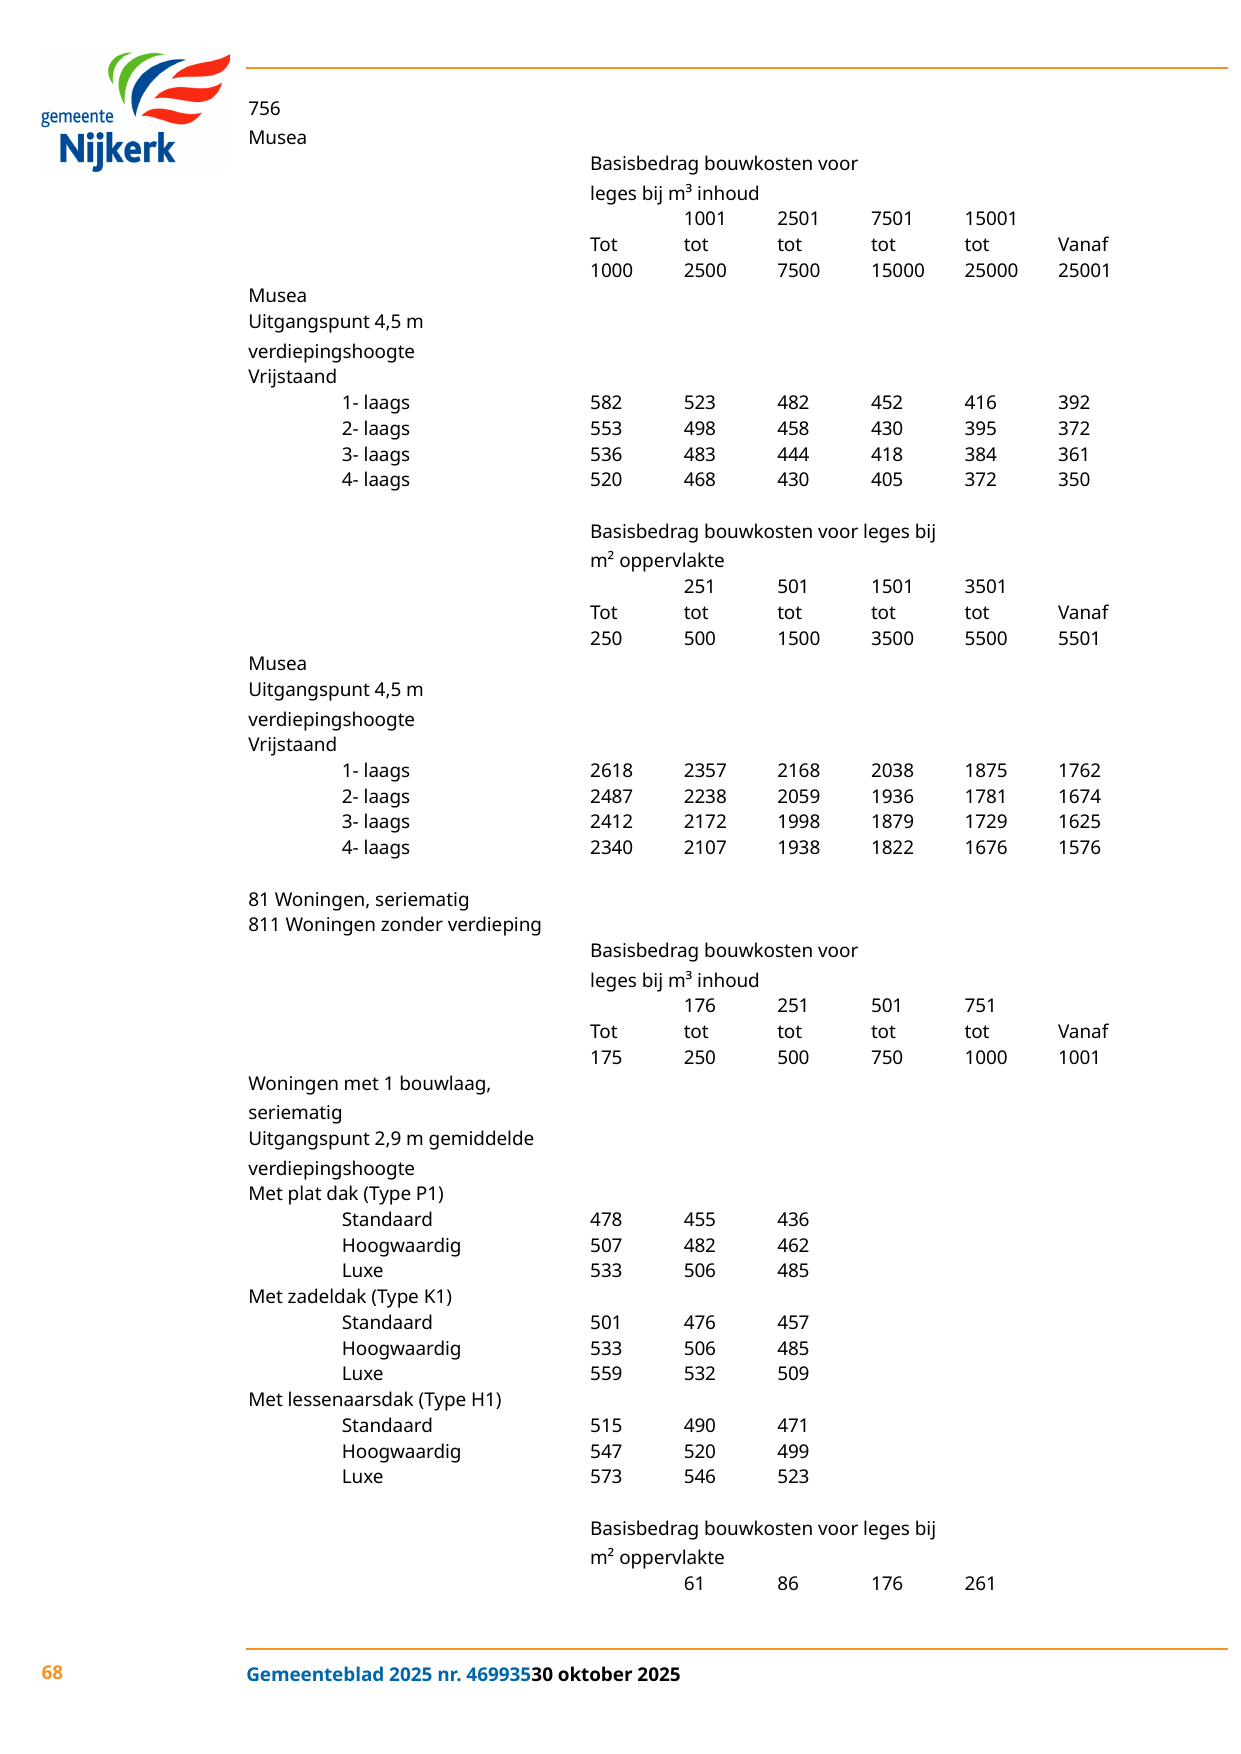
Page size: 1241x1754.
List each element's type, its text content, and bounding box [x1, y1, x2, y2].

table_cell [590, 308, 683, 364]
table_cell [248, 783, 342, 809]
table_cell 1- laags [342, 757, 590, 783]
table_cell 547 [590, 1438, 683, 1463]
table_cell 251 [777, 993, 871, 1018]
table_cell [248, 860, 342, 886]
table_cell [342, 95, 590, 150]
table_cell 2107 [684, 835, 777, 860]
table_cell Hoogwaardig [342, 1438, 590, 1463]
table_cell tot [871, 1019, 964, 1044]
table_cell 1938 [777, 835, 871, 860]
table_cell Tot [590, 1019, 683, 1044]
table_cell [964, 886, 1058, 912]
table_cell [248, 625, 342, 651]
table_cell [1058, 1438, 1152, 1463]
table_cell [1058, 308, 1152, 364]
table_cell 261 [964, 1570, 1058, 1596]
table_cell 462 [777, 1232, 871, 1258]
table_cell 520 [684, 1438, 777, 1463]
table_cell 523 [777, 1464, 871, 1489]
table_cell [871, 150, 964, 205]
table_cell [248, 1515, 342, 1570]
table_cell tot [964, 1019, 1058, 1044]
table_cell [777, 860, 871, 886]
table_cell [964, 1258, 1058, 1283]
table_cell 751 [964, 993, 1058, 1018]
table_cell tot [777, 231, 871, 257]
table_cell [248, 809, 342, 834]
table_cell [684, 1181, 777, 1206]
table_cell 546 [684, 1464, 777, 1489]
table_cell 482 [777, 389, 871, 415]
table_cell [964, 1070, 1058, 1125]
table_cell 436 [777, 1206, 871, 1232]
table_cell [248, 835, 342, 860]
table_cell 1998 [777, 809, 871, 834]
table_cell Vanaf [1058, 1019, 1152, 1044]
table_cell 485 [777, 1335, 871, 1361]
table_cell [342, 625, 590, 651]
table_cell [684, 283, 777, 308]
table_cell [964, 938, 1058, 993]
table_cell [684, 912, 777, 937]
table_cell [248, 1019, 342, 1044]
table_cell [777, 676, 871, 732]
table_cell tot [871, 231, 964, 257]
table_cell [871, 1232, 964, 1258]
table_cell [248, 257, 342, 283]
table_cell [342, 364, 590, 389]
table_cell 506 [684, 1258, 777, 1283]
table_cell [777, 1070, 871, 1125]
table_cell [1058, 1232, 1152, 1258]
table_cell 416 [964, 389, 1058, 415]
table_cell 520 [590, 467, 683, 492]
table_cell [964, 1386, 1058, 1412]
table_cell 2412 [590, 809, 683, 834]
table_cell [964, 1412, 1058, 1438]
table_cell tot [777, 1019, 871, 1044]
table_cell [964, 1438, 1058, 1463]
table_cell [1058, 1412, 1152, 1438]
table_cell [342, 231, 590, 257]
table_cell [1058, 1309, 1152, 1335]
table_cell 501 [871, 993, 964, 1018]
table_cell 250 [590, 625, 683, 651]
table_cell [342, 205, 590, 231]
table_cell 1781 [964, 783, 1058, 809]
table_cell [964, 1232, 1058, 1258]
table_cell [342, 150, 590, 205]
table_cell 582 [590, 389, 683, 415]
table_cell [248, 150, 342, 205]
table_cell Uitgangspunt 4,5 m verdiepingshoogte [248, 308, 590, 364]
table_cell [871, 886, 964, 912]
table_cell 573 [590, 1464, 683, 1489]
table_cell [1058, 1335, 1152, 1361]
table_cell 418 [871, 441, 964, 467]
table_cell [964, 1309, 1058, 1335]
table_cell 444 [777, 441, 871, 467]
table_cell [1058, 886, 1152, 912]
table_cell 482 [684, 1232, 777, 1258]
table_cell [777, 308, 871, 364]
table_cell [871, 492, 964, 518]
table_cell 61 [684, 1570, 777, 1596]
table_cell 2500 [684, 257, 777, 283]
table_cell [1058, 732, 1152, 757]
table_cell [684, 1489, 777, 1515]
table_cell 7500 [777, 257, 871, 283]
table_cell [964, 1181, 1058, 1206]
table_cell [684, 492, 777, 518]
table_cell 15000 [871, 257, 964, 283]
table_cell 457 [777, 1309, 871, 1335]
table_cell 1936 [871, 783, 964, 809]
table_cell [590, 993, 683, 1018]
table_cell [590, 1181, 683, 1206]
table_cell 176 [684, 993, 777, 1018]
table_cell 405 [871, 467, 964, 492]
table_cell [342, 1019, 590, 1044]
table_cell 2238 [684, 783, 777, 809]
table_cell [342, 732, 590, 757]
table_cell 86 [777, 1570, 871, 1596]
table_cell 1- laags [342, 389, 590, 415]
table_cell 3- laags [342, 809, 590, 834]
table_cell [871, 1284, 964, 1309]
table_cell [871, 308, 964, 364]
table_cell 1001 [1058, 1044, 1152, 1070]
table_cell Luxe [342, 1361, 590, 1386]
table_cell [964, 1206, 1058, 1232]
table_cell 81 Woningen, seriematig [248, 886, 590, 912]
table_cell 553 [590, 415, 683, 441]
table_cell [1058, 860, 1152, 886]
table_cell Musea [248, 651, 342, 676]
table_cell [248, 492, 342, 518]
table_cell [1058, 1386, 1152, 1412]
table_cell [248, 441, 342, 467]
table_cell Uitgangspunt 2,9 m gemiddelde verdiepingshoogte [248, 1125, 590, 1181]
table_cell 1576 [1058, 835, 1152, 860]
table_cell [342, 1570, 590, 1596]
table_cell 1001 [684, 205, 777, 231]
table_cell [248, 1309, 342, 1335]
table_cell [1058, 1258, 1152, 1283]
table_cell [248, 993, 342, 1018]
table_cell Vanaf [1058, 599, 1152, 625]
table_cell [964, 1361, 1058, 1386]
table_cell Vrijstaand [248, 732, 342, 757]
table_cell 500 [777, 1044, 871, 1070]
table_cell 372 [964, 467, 1058, 492]
table_cell 1762 [1058, 757, 1152, 783]
table_cell [777, 364, 871, 389]
table_cell tot [777, 599, 871, 625]
table_cell 1000 [590, 257, 683, 283]
table_cell [342, 283, 590, 308]
table_cell [964, 1284, 1058, 1309]
table_cell 499 [777, 1438, 871, 1463]
table_cell [590, 1070, 683, 1125]
table_cell 392 [1058, 389, 1152, 415]
table_cell 5501 [1058, 625, 1152, 651]
table_cell 3500 [871, 625, 964, 651]
table_cell [248, 573, 342, 599]
table_cell 3- laags [342, 441, 590, 467]
table_cell [590, 860, 683, 886]
table_cell Uitgangspunt 4,5 m verdiepingshoogte [248, 676, 590, 732]
table_cell [248, 1206, 342, 1232]
table_cell 176 [871, 1570, 964, 1596]
table_cell 25000 [964, 257, 1058, 283]
table_cell 4- laags [342, 467, 590, 492]
table_cell [777, 1125, 871, 1181]
table_cell [1058, 150, 1152, 205]
table_cell [871, 938, 964, 993]
table_cell 350 [1058, 467, 1152, 492]
table_cell 1501 [871, 573, 964, 599]
table_cell 458 [777, 415, 871, 441]
table_cell [684, 886, 777, 912]
table_cell [871, 1361, 964, 1386]
table_cell [964, 308, 1058, 364]
table_cell [590, 676, 683, 732]
table_cell [777, 492, 871, 518]
table_cell [590, 886, 683, 912]
table_cell [1058, 492, 1152, 518]
table_cell 372 [1058, 415, 1152, 441]
table_cell 811 Woningen zonder verdieping [248, 912, 590, 937]
table_cell [248, 415, 342, 441]
table_cell [777, 1386, 871, 1412]
table_cell 559 [590, 1361, 683, 1386]
table_cell 515 [590, 1412, 683, 1438]
table_cell 750 [871, 1044, 964, 1070]
table_cell 2172 [684, 809, 777, 834]
table_cell [590, 95, 683, 150]
table_cell 501 [777, 573, 871, 599]
table_cell Vrijstaand [248, 364, 342, 389]
table_cell [342, 1489, 590, 1515]
table_cell Basisbedrag bouwkosten voor leges bij m² oppervlakte [590, 1515, 964, 1570]
table_cell 2340 [590, 835, 683, 860]
table_cell 2059 [777, 783, 871, 809]
table_cell [1058, 1070, 1152, 1125]
table_cell 5500 [964, 625, 1058, 651]
table_cell [248, 231, 342, 257]
table_cell [684, 95, 777, 150]
table_cell Vanaf [1058, 231, 1152, 257]
table_cell [964, 912, 1058, 937]
table_cell [342, 860, 590, 886]
table_cell [248, 938, 342, 993]
table_cell [684, 732, 777, 757]
table_cell 483 [684, 441, 777, 467]
table_cell [1058, 938, 1152, 993]
table_cell 1000 [964, 1044, 1058, 1070]
table_cell 430 [777, 467, 871, 492]
table_cell [1058, 1489, 1152, 1515]
table_cell [684, 676, 777, 732]
table_cell [964, 1464, 1058, 1489]
table_cell [777, 1284, 871, 1309]
table_cell Basisbedrag bouwkosten voor leges bij m² oppervlakte [590, 518, 964, 573]
table_cell [590, 492, 683, 518]
table_cell 2- laags [342, 783, 590, 809]
table_cell [871, 732, 964, 757]
table_cell 532 [684, 1361, 777, 1386]
table_cell [248, 1335, 342, 1361]
table_cell [590, 364, 683, 389]
table_cell [248, 205, 342, 231]
table_cell 384 [964, 441, 1058, 467]
table_cell [964, 518, 1058, 573]
table_cell 1500 [777, 625, 871, 651]
table_cell [871, 912, 964, 937]
table_cell [248, 1438, 342, 1463]
table_cell [1058, 1206, 1152, 1232]
table_cell 498 [684, 415, 777, 441]
table_cell [590, 732, 683, 757]
table_cell [590, 1284, 683, 1309]
table_cell [684, 860, 777, 886]
table_cell [248, 1570, 342, 1596]
table_cell Woningen met 1 bouwlaag, seriematig [248, 1070, 590, 1125]
table_cell [248, 1361, 342, 1386]
table_cell [342, 257, 590, 283]
table_cell Hoogwaardig [342, 1232, 590, 1258]
table_cell tot [684, 1019, 777, 1044]
table_cell [248, 467, 342, 492]
table_cell [1058, 573, 1152, 599]
table_cell 1822 [871, 835, 964, 860]
table_cell [871, 1206, 964, 1232]
table_cell [342, 1515, 590, 1570]
table_cell 533 [590, 1258, 683, 1283]
table_cell [777, 95, 871, 150]
table_cell 250 [684, 1044, 777, 1070]
table_cell Luxe [342, 1464, 590, 1489]
table_cell Tot [590, 599, 683, 625]
table_cell 3501 [964, 573, 1058, 599]
table_cell 507 [590, 1232, 683, 1258]
table_cell 1625 [1058, 809, 1152, 834]
table_cell 476 [684, 1309, 777, 1335]
table_cell 2618 [590, 757, 683, 783]
table_cell [871, 1464, 964, 1489]
table_cell [871, 676, 964, 732]
picture [41, 47, 231, 172]
table_cell 7501 [871, 205, 964, 231]
table_cell [964, 1125, 1058, 1181]
table_cell [1058, 95, 1152, 150]
table_cell 2- laags [342, 415, 590, 441]
table_cell [590, 1386, 683, 1412]
table_cell [1058, 1464, 1152, 1489]
table_cell 509 [777, 1361, 871, 1386]
table_cell [1058, 993, 1152, 1018]
table_cell [964, 95, 1058, 150]
table_cell 2501 [777, 205, 871, 231]
table_cell [590, 1489, 683, 1515]
table_cell tot [684, 599, 777, 625]
table_cell [1058, 205, 1152, 231]
table_cell 485 [777, 1258, 871, 1283]
table_cell Basisbedrag bouwkosten voor leges bij m³ inhoud [590, 938, 871, 993]
table_cell [777, 283, 871, 308]
table_cell [871, 1489, 964, 1515]
table_cell [590, 283, 683, 308]
table_cell [684, 308, 777, 364]
table_cell [1058, 364, 1152, 389]
table_cell [777, 732, 871, 757]
table_cell 361 [1058, 441, 1152, 467]
table_cell 25001 [1058, 257, 1152, 283]
table_cell [871, 1335, 964, 1361]
table_cell [1058, 912, 1152, 937]
table_cell 468 [684, 467, 777, 492]
table_cell [342, 599, 590, 625]
table_cell [964, 651, 1058, 676]
table_cell [964, 860, 1058, 886]
table_cell [248, 1258, 342, 1283]
table_cell tot [964, 599, 1058, 625]
table_cell [342, 938, 590, 993]
table_cell 1729 [964, 809, 1058, 834]
table_cell [590, 651, 683, 676]
table_cell Luxe [342, 1258, 590, 1283]
table_cell Standaard [342, 1206, 590, 1232]
table_cell [590, 912, 683, 937]
table_cell 756 Musea [248, 95, 342, 150]
table_cell [964, 1489, 1058, 1515]
table_cell 471 [777, 1412, 871, 1438]
table_cell 1676 [964, 835, 1058, 860]
table_cell 1674 [1058, 783, 1152, 809]
table_cell [871, 364, 964, 389]
table_cell [684, 1284, 777, 1309]
table_cell Standaard [342, 1412, 590, 1438]
table_cell tot [684, 231, 777, 257]
table_cell 2168 [777, 757, 871, 783]
table_cell Basisbedrag bouwkosten voor leges bij m³ inhoud [590, 150, 871, 205]
table_cell [248, 1464, 342, 1489]
table_cell [964, 283, 1058, 308]
table_cell [248, 599, 342, 625]
table_cell [871, 1309, 964, 1335]
table_cell [684, 1125, 777, 1181]
table_cell 533 [590, 1335, 683, 1361]
table_cell [871, 651, 964, 676]
table_cell [342, 993, 590, 1018]
table_cell tot [871, 599, 964, 625]
table_cell [777, 1181, 871, 1206]
table_cell [248, 1412, 342, 1438]
table_cell Standaard [342, 1309, 590, 1335]
table_cell [684, 651, 777, 676]
table_cell [964, 1335, 1058, 1361]
table_cell [684, 1386, 777, 1412]
table_cell [342, 492, 590, 518]
table_cell 506 [684, 1335, 777, 1361]
table_cell [342, 1044, 590, 1070]
table_cell 15001 [964, 205, 1058, 231]
table_cell [871, 1412, 964, 1438]
table_cell 455 [684, 1206, 777, 1232]
table_cell Met plat dak (Type P1) [248, 1181, 590, 1206]
table_cell 500 [684, 625, 777, 651]
table_cell [590, 1125, 683, 1181]
table_cell [1058, 676, 1152, 732]
table_cell 536 [590, 441, 683, 467]
table_cell [1058, 1570, 1152, 1596]
table_cell [871, 1070, 964, 1125]
table_cell [248, 518, 342, 573]
table_cell [964, 732, 1058, 757]
table_cell 478 [590, 1206, 683, 1232]
table_cell Hoogwaardig [342, 1335, 590, 1361]
table_cell [871, 95, 964, 150]
table_cell 1879 [871, 809, 964, 834]
table_cell [871, 1386, 964, 1412]
table_cell 4- laags [342, 835, 590, 860]
table_cell [248, 757, 342, 783]
table_cell 1875 [964, 757, 1058, 783]
table_cell [777, 651, 871, 676]
table_cell [248, 1232, 342, 1258]
table_cell [248, 1044, 342, 1070]
table_cell [1058, 1361, 1152, 1386]
table_cell 2357 [684, 757, 777, 783]
table_cell [871, 1125, 964, 1181]
table_cell 2487 [590, 783, 683, 809]
table_cell 251 [684, 573, 777, 599]
table_cell 523 [684, 389, 777, 415]
table_cell Tot [590, 231, 683, 257]
table_cell [777, 886, 871, 912]
table_cell [590, 1570, 683, 1596]
table_cell [1058, 283, 1152, 308]
table_cell [342, 518, 590, 573]
table_cell [684, 1070, 777, 1125]
table_cell 490 [684, 1412, 777, 1438]
table_cell 452 [871, 389, 964, 415]
table_cell [871, 283, 964, 308]
table_cell [964, 676, 1058, 732]
table_cell 430 [871, 415, 964, 441]
table_cell [342, 573, 590, 599]
table_cell [871, 1438, 964, 1463]
table_cell [342, 651, 590, 676]
table_cell 2038 [871, 757, 964, 783]
table_cell [1058, 1181, 1152, 1206]
table_cell [964, 364, 1058, 389]
table_cell Met lessenaarsdak (Type H1) [248, 1386, 590, 1412]
table_cell [248, 389, 342, 415]
table_cell [777, 1489, 871, 1515]
table_cell [1058, 1125, 1152, 1181]
table_cell [964, 1515, 1058, 1570]
table_cell [248, 1489, 342, 1515]
table_cell [1058, 651, 1152, 676]
table_cell Met zadeldak (Type K1) [248, 1284, 590, 1309]
table_cell 395 [964, 415, 1058, 441]
table_cell [1058, 518, 1152, 573]
table_cell [871, 1181, 964, 1206]
table_cell [590, 573, 683, 599]
table_cell 501 [590, 1309, 683, 1335]
table_cell [777, 912, 871, 937]
table_cell [964, 150, 1058, 205]
table_cell [684, 364, 777, 389]
table_cell [964, 492, 1058, 518]
table_cell 175 [590, 1044, 683, 1070]
table_cell [1058, 1515, 1152, 1570]
table_cell tot [964, 231, 1058, 257]
table_cell Musea [248, 283, 342, 308]
table_cell [590, 205, 683, 231]
table_cell [871, 860, 964, 886]
table_cell [871, 1258, 964, 1283]
table_cell [1058, 1284, 1152, 1309]
